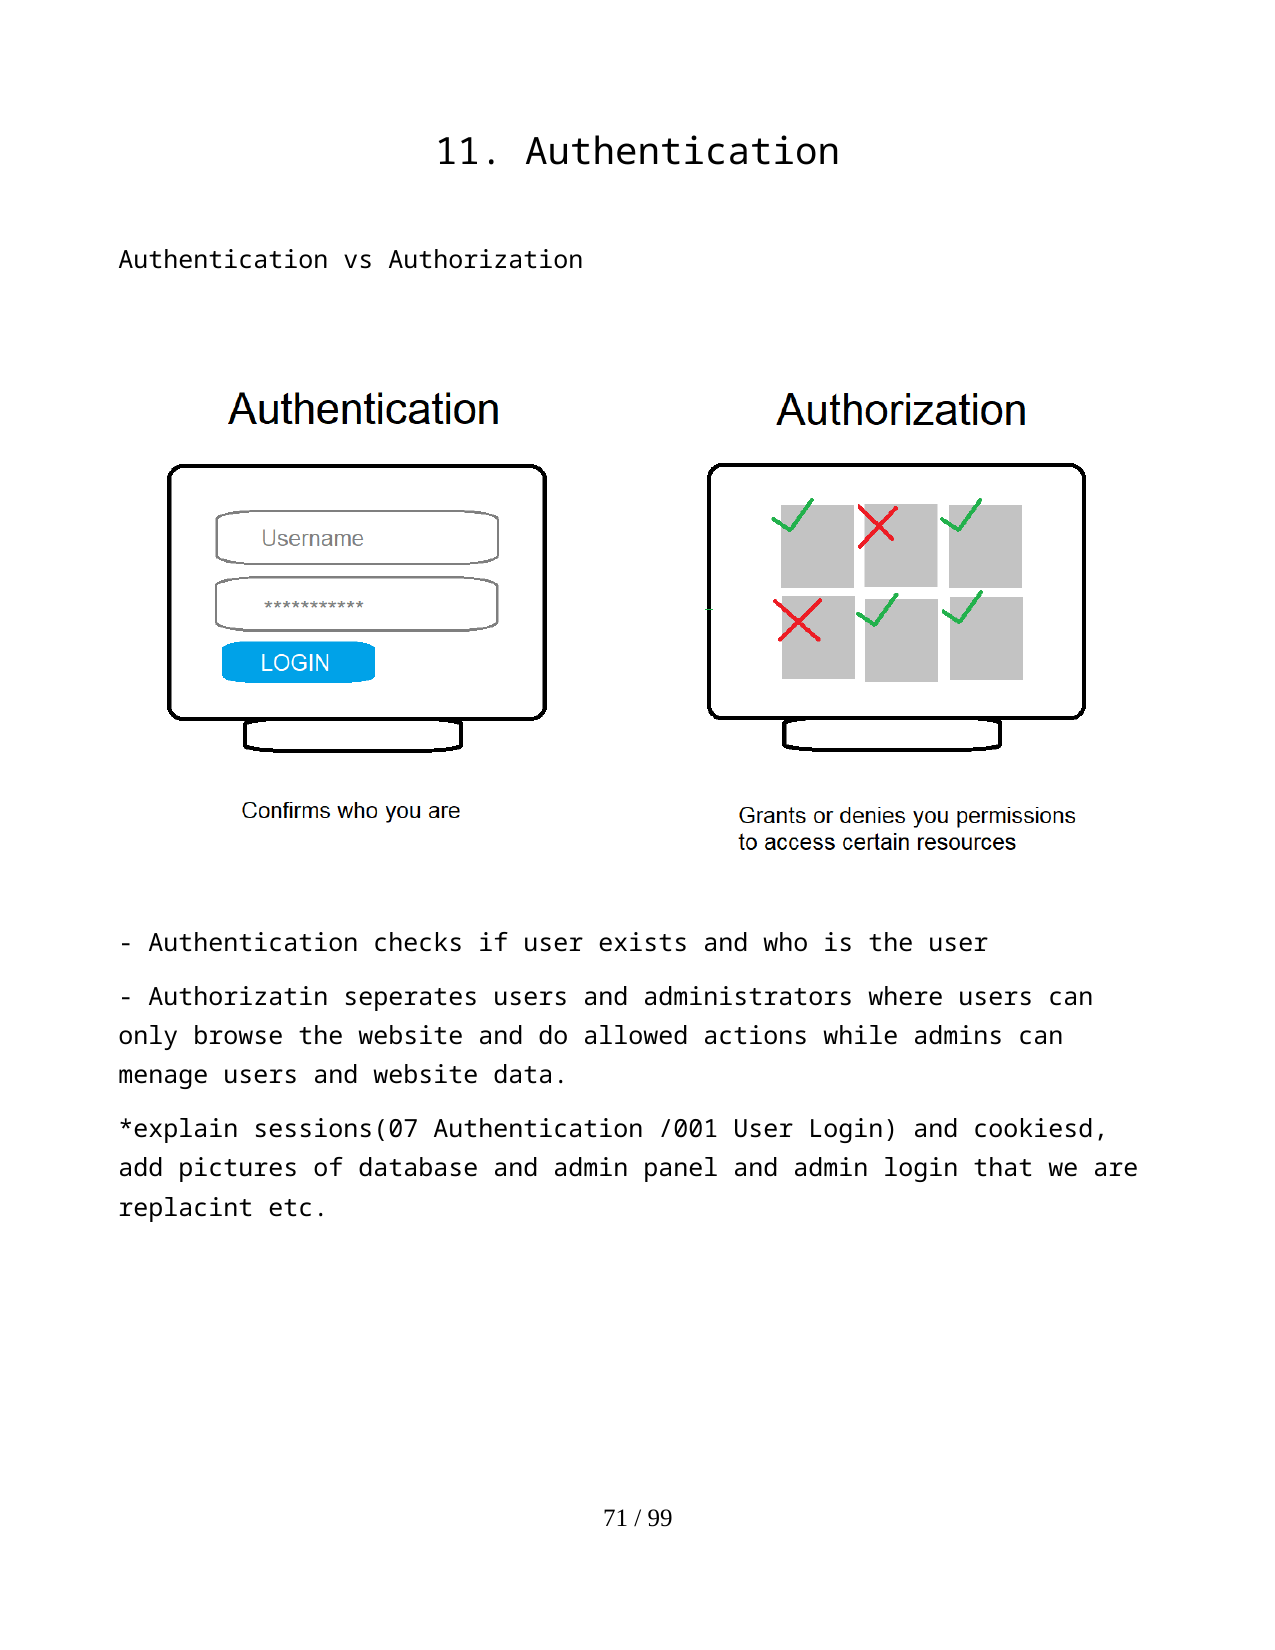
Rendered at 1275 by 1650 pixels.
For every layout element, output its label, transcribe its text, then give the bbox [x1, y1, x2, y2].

subtitle 11. Authentication [118, 124, 1157, 175]
text *explain sessions(07 Authentication /001 User Login) and cookiesd, add pictures of database and admin panel and admin login that we are replacint etc. [118, 1111, 1157, 1223]
text - Authorizatin seperates users and administrators where users can only browse the website and do allowed actions while admins can menage users and website data. [118, 979, 1157, 1091]
text Authentication vs Authorization [118, 242, 1157, 276]
text - Authentication checks if user exists and who is the user [118, 920, 1157, 959]
picture [118, 349, 1157, 920]
